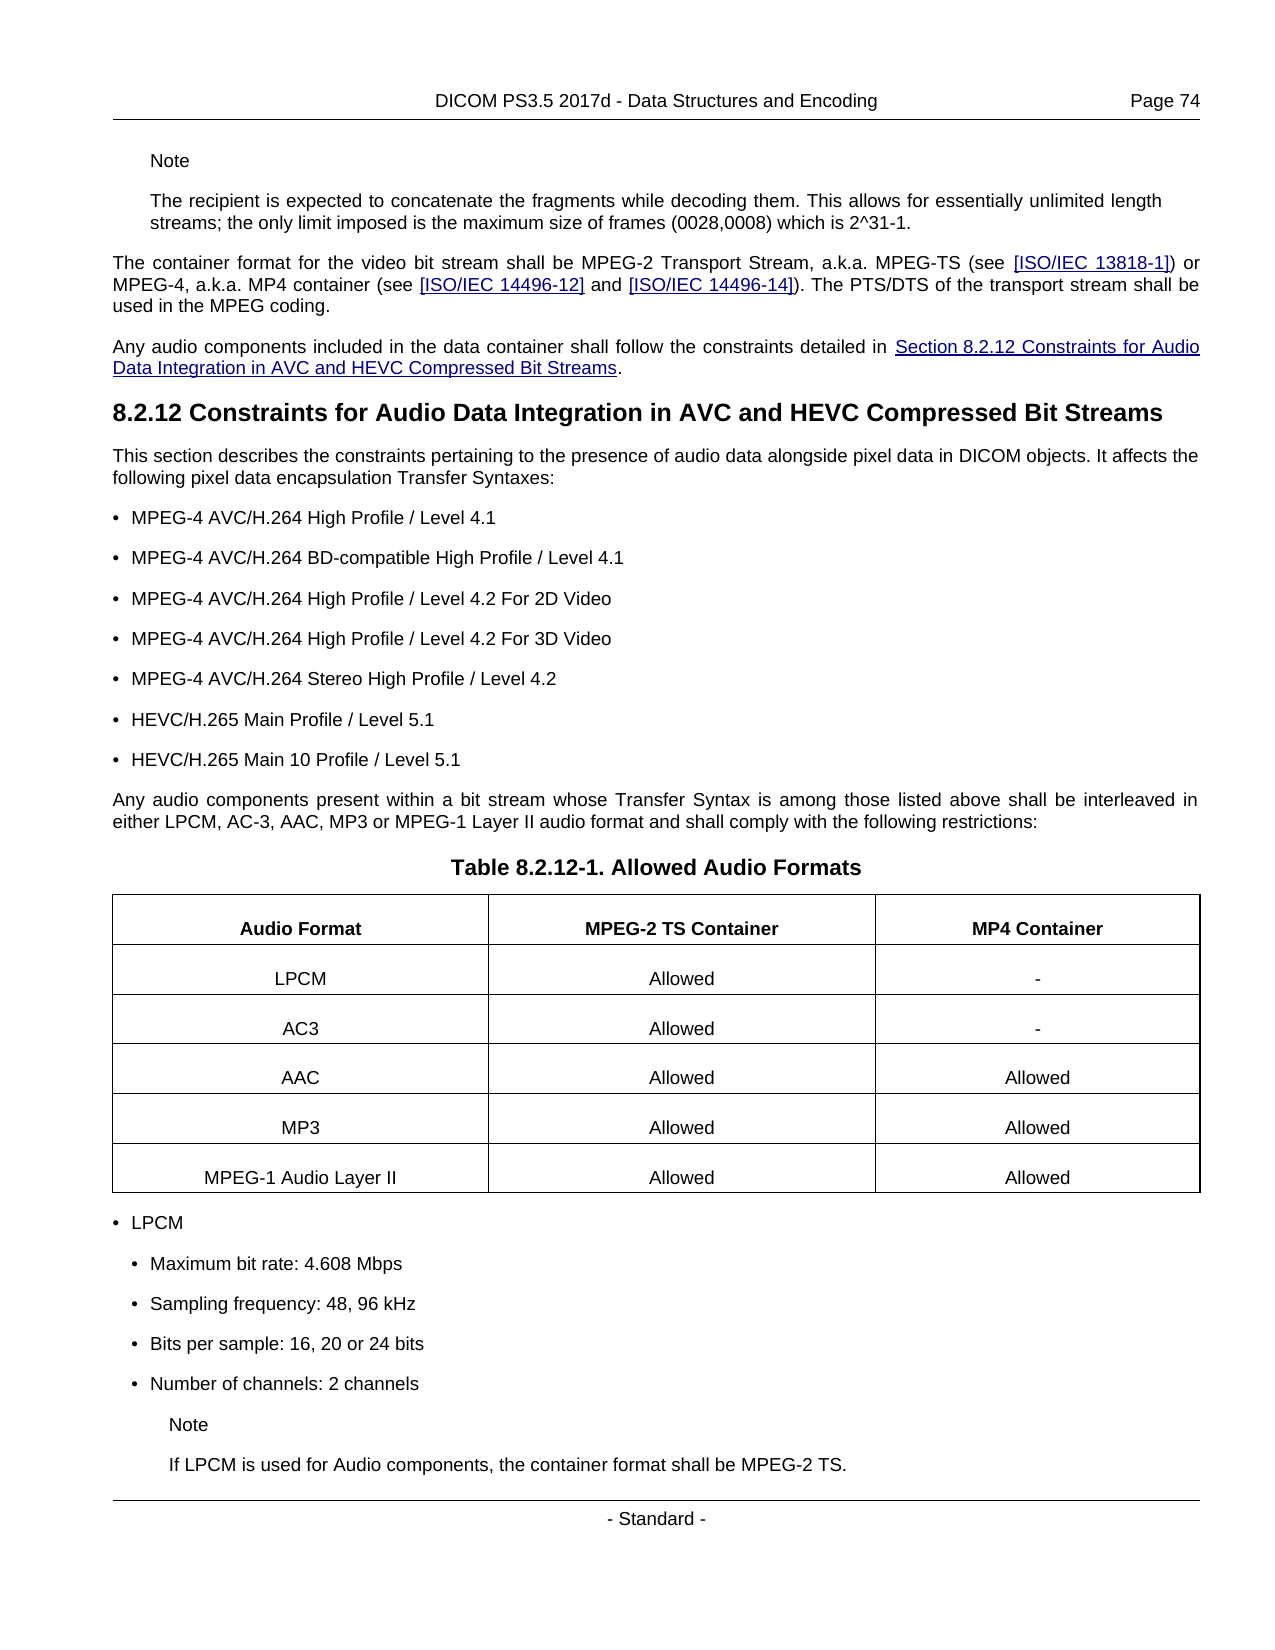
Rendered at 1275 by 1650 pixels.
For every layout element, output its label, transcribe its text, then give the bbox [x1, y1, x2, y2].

list MPEG-4 AVC/H.264 Stereo High Profile / Level 4.2 [112, 668, 1200, 690]
list HEVC/H.265 Main Profile / Level 5.1 [112, 708, 1200, 730]
table_cell LPCM [113, 945, 488, 993]
text Note [150, 150, 1162, 172]
table_cell MPEG-1 Audio Layer II [113, 1144, 488, 1192]
text The recipient is expected to concatenate the fragments while decoding them. This allows for essentially unlimited length streams; the only limit imposed is the maximum size of frames (0028,0008) which is 2^31-1. [150, 190, 1162, 233]
table_cell - [876, 945, 1199, 993]
table_cell Allowed [489, 995, 875, 1043]
list MPEG-4 AVC/H.264 BD-compatible High Profile / Level 4.1 [112, 547, 1200, 569]
table_cell Allowed [876, 1094, 1199, 1142]
list MPEG-4 AVC/H.264 High Profile / Level 4.2 For 3D Video [112, 628, 1200, 649]
list If LPCM is used for Audio components, the container format shall be MPEG-2 TS. [150, 1454, 1162, 1475]
table_cell Allowed [489, 1044, 875, 1093]
list MPEG-4 AVC/H.264 High Profile / Level 4.2 For 2D Video [112, 587, 1200, 609]
table_header MPEG-2 TS Container [489, 895, 875, 944]
list MPEG-4 AVC/H.264 High Profile / Level 4.1 [112, 507, 1200, 528]
table_cell AC3 [113, 995, 488, 1043]
table_cell - [876, 995, 1199, 1043]
text This section describes the constraints pertaining to the presence of audio data alongside pixel data in DICOM objects. It affects the following pixel data encapsulation Transfer Syntaxes: [112, 445, 1200, 488]
list HEVC/H.265 Main 10 Profile / Level 5.1 [112, 749, 1200, 770]
list Maximum bit rate: 4.608 Mbps [131, 1252, 1200, 1274]
list Sampling frequency: 48, 96 kHz [131, 1293, 1200, 1314]
table_cell Allowed [876, 1144, 1199, 1192]
table_header MP4 Container [876, 895, 1199, 944]
table_cell MP3 [113, 1094, 488, 1142]
list Note [150, 1413, 1162, 1435]
text Any audio components included in the data container shall follow the constraints detailed in Section 8.2.12 Constraints for Audio Data Integration in AVC and HEVC Compressed Bit Streams. [112, 336, 1200, 379]
table_cell Allowed [876, 1044, 1199, 1093]
table_cell Allowed [489, 1144, 875, 1192]
text 8.2.12 Constraints for Audio Data Integration in AVC and HEVC Compressed Bit Streams [112, 397, 1200, 426]
table_cell AAC [113, 1044, 488, 1093]
table_cell Allowed [489, 945, 875, 993]
list Number of channels: 2 channels [131, 1373, 1200, 1395]
list Bits per sample: 16, 20 or 24 bits [131, 1333, 1200, 1354]
text The container format for the video bit stream shall be MPEG-2 Transport Stream, a.k.a. MPEG-TS (see [ISO/IEC 13818-1]) or MPEG-4, a.k.a. MP4 container (see [ISO/IEC 14496-12] and [ISO/IEC 14496-14]). The PTS/DTS of the transport stream shall be used in the MPEG coding. [112, 252, 1200, 317]
table_cell Allowed [489, 1094, 875, 1142]
text Table 8.2.12-1. Allowed Audio Formats [112, 855, 1200, 881]
list LPCM [112, 1212, 1200, 1233]
table_header Audio Format [113, 895, 488, 944]
text Any audio components present within a bit stream whose Transfer Syntax is among those listed above shall be interleaved in either LPCM, AC-3, AAC, MP3 or MPEG-1 Layer II audio format and shall comply with the following restrictions: [112, 789, 1200, 832]
